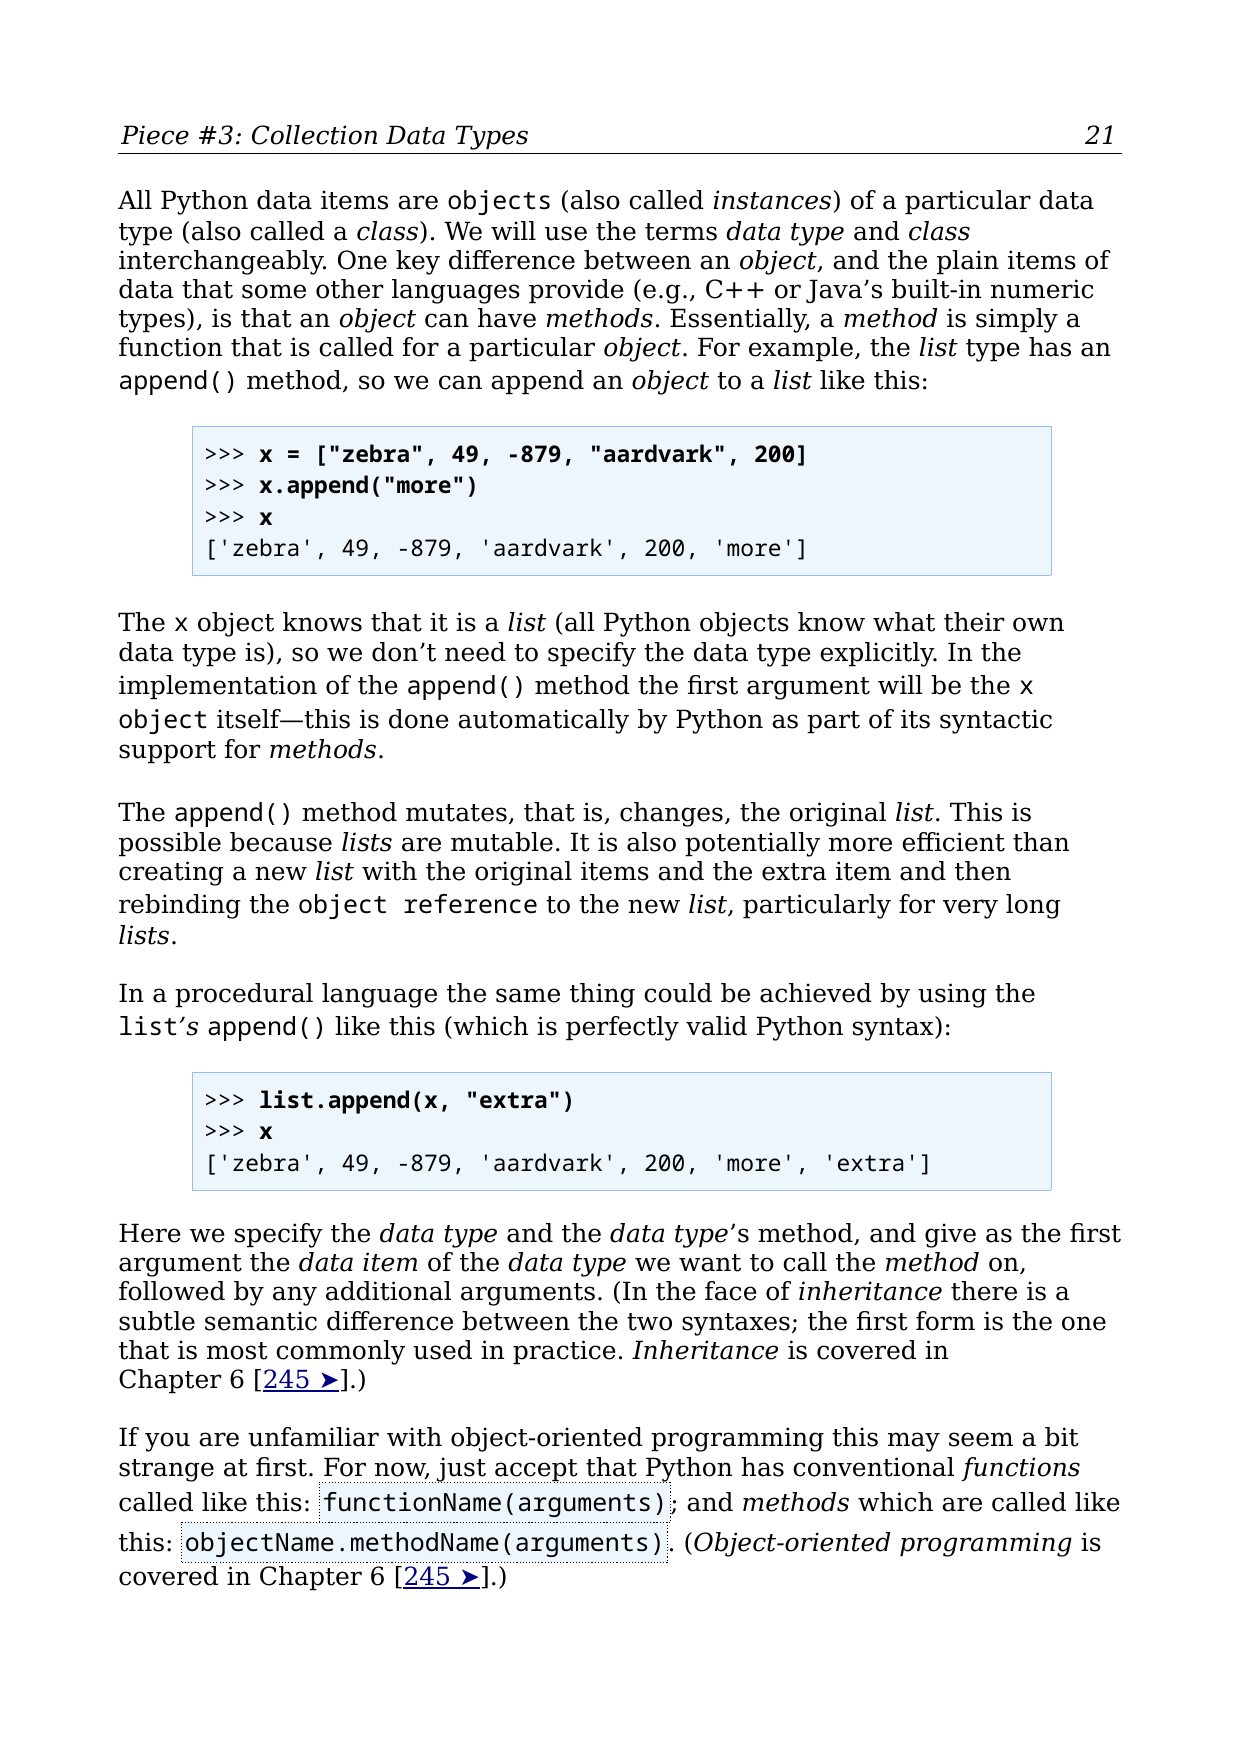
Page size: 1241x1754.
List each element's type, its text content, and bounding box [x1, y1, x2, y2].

text ['zebra', 49, -879, 'aardvark', 200, 'more', 'extra'] [193, 1135, 1051, 1190]
text >>> x [193, 489, 1051, 520]
text Here we specify the data type and the data type’s method, and give as the first argument the data item of the data type we want to call the method on, followed by any additional arguments. (In the face of inheritance there is a subtle semantic difference between the two syntaxes; the first form is the one that is most commonly used in practice. Inheritance is covered in Chapter 6 [245 ➤].) [118, 1219, 1122, 1394]
text If you are unfamiliar with object-oriented programming this may seem a bit strange at first. For now, just accept that Python has conventional functions called like this: functionName(arguments); and methods which are called like this: objectName.methodName(arguments). (Object-oriented programming is covered in Chapter 6 [245 ➤].) [118, 1424, 1122, 1591]
text >>> x = ["zebra", 49, -879, "aardvark", 200] [193, 427, 1051, 457]
text >>> list.append(x, "extra") [193, 1073, 1051, 1103]
text >>> x.append("more") [193, 457, 1051, 489]
text ['zebra', 49, -879, 'aardvark', 200, 'more'] [193, 520, 1051, 575]
text >>> x [193, 1103, 1051, 1135]
text All Python data items are objects (also called instances) of a particular data type (also called a class). We will use the terms data type and class interchangeably. One key difference between an object, and the plain items of data that some other languages provide (e.g., C++ or Java’s built-in numeric types), is that an object can have methods. Essentially, a method is simply a function that is called for a particular object. For example, the list type has an append() method, so we can append an object to a list like this: [118, 183, 1122, 397]
text The append() method mutates, that is, changes, the original list. This is possible because lists are mutable. It is also potentially more efficient than creating a new list with the original items and the extra item and then rebinding the object reference to the new list, particularly for very long lists. [118, 794, 1122, 950]
text In a procedural language the same thing could be achieved by using the list’s append() like this (which is perfectly valid Python syntax): [118, 979, 1122, 1043]
text The x object knows that it is a list (all Python objects know what their own data type is), so we don’t need to specify the data type explicitly. In the implementation of the append() method the first argument will be the x object itself—this is done automatically by Python as part of its syntactic support for methods. [118, 604, 1122, 765]
